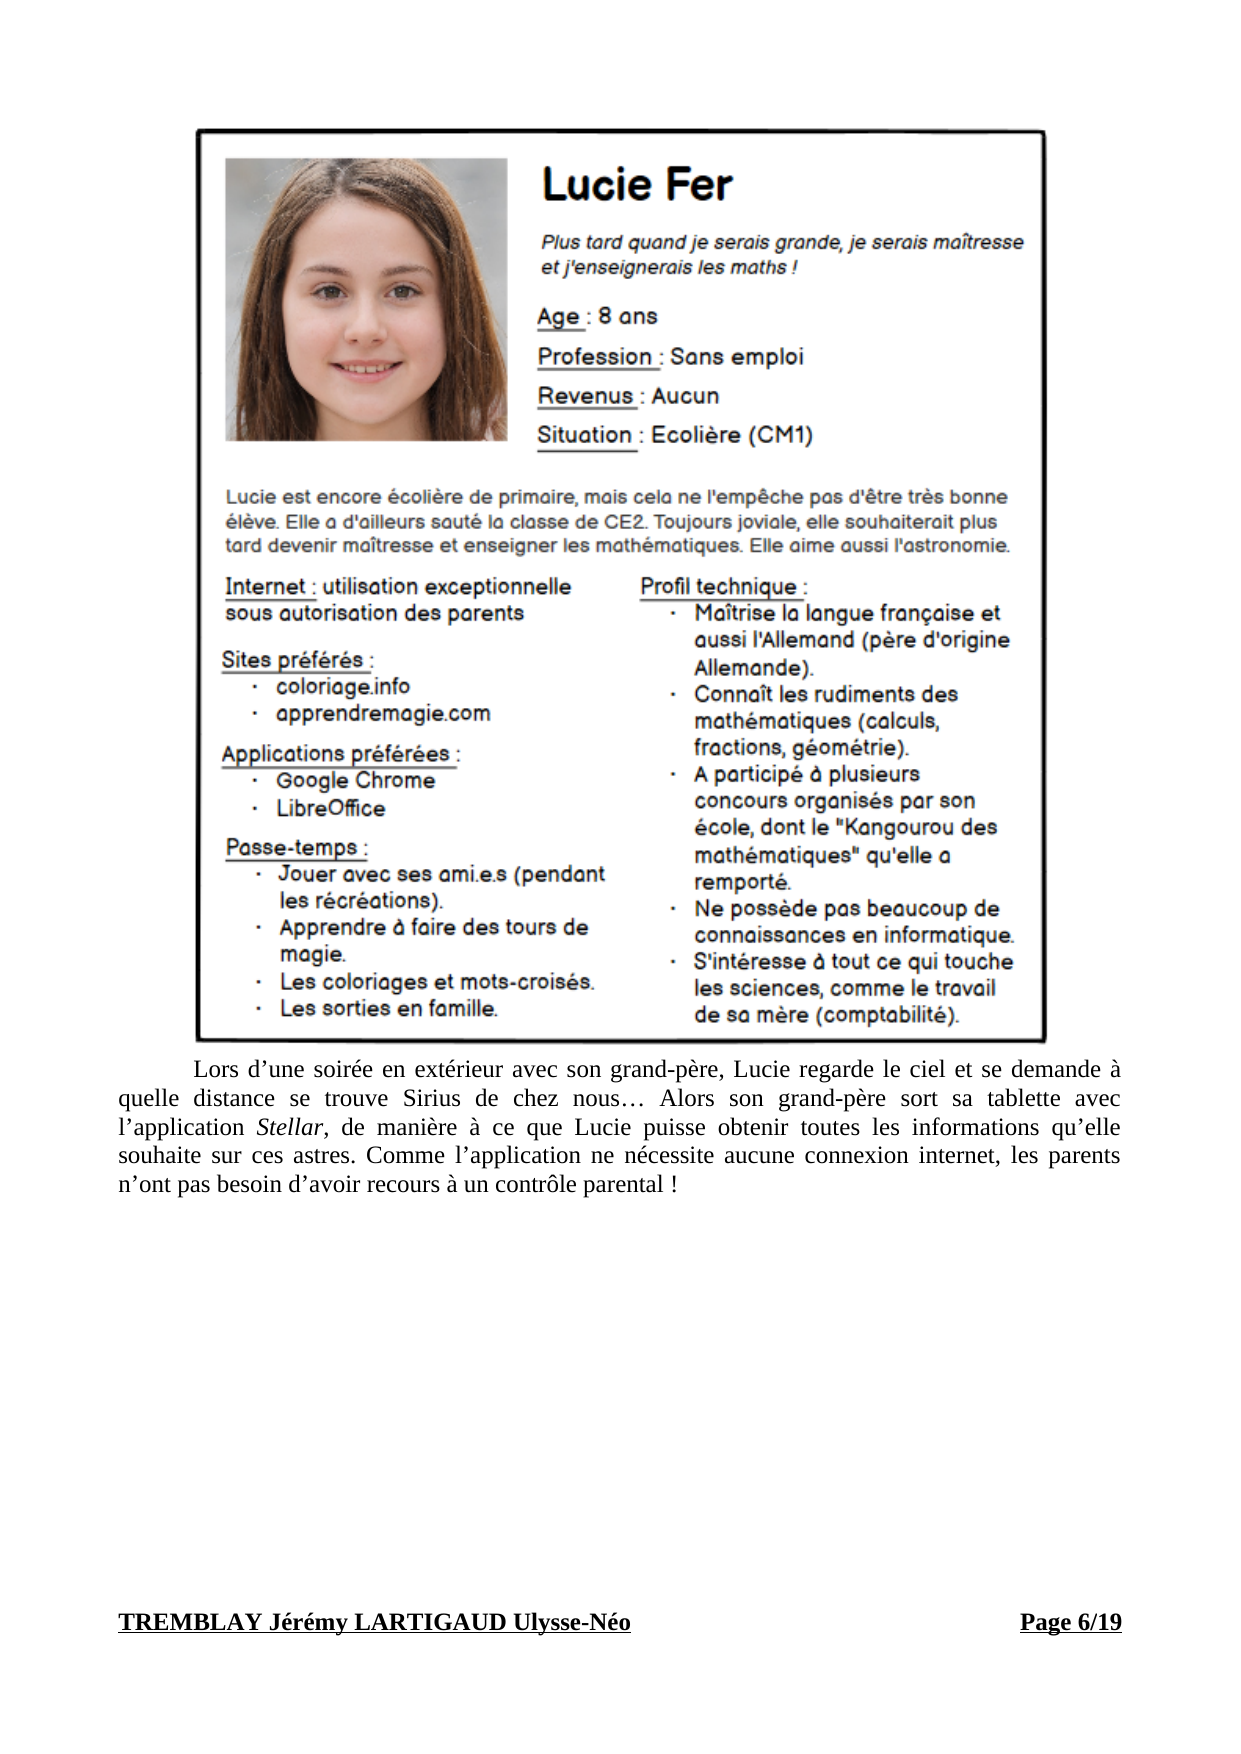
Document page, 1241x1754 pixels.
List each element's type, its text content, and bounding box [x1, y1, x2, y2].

picture [185, 118, 1055, 1054]
text Lors d’une soirée en extérieur avec son grand-père, Lucie regarde le ciel et se demande à quelle distance se trouve Sirius de chez nous… Alors son grand-père sort sa tablette avec l’application Stellar, de manière à ce que Lucie puisse obtenir toutes les informations qu’elle souhaite sur ces astres. Comme l’application ne nécessite aucune connexion internet, les parents n’ont pas besoin d’avoir recours à un contrôle parental ! [118, 1054, 1122, 1198]
